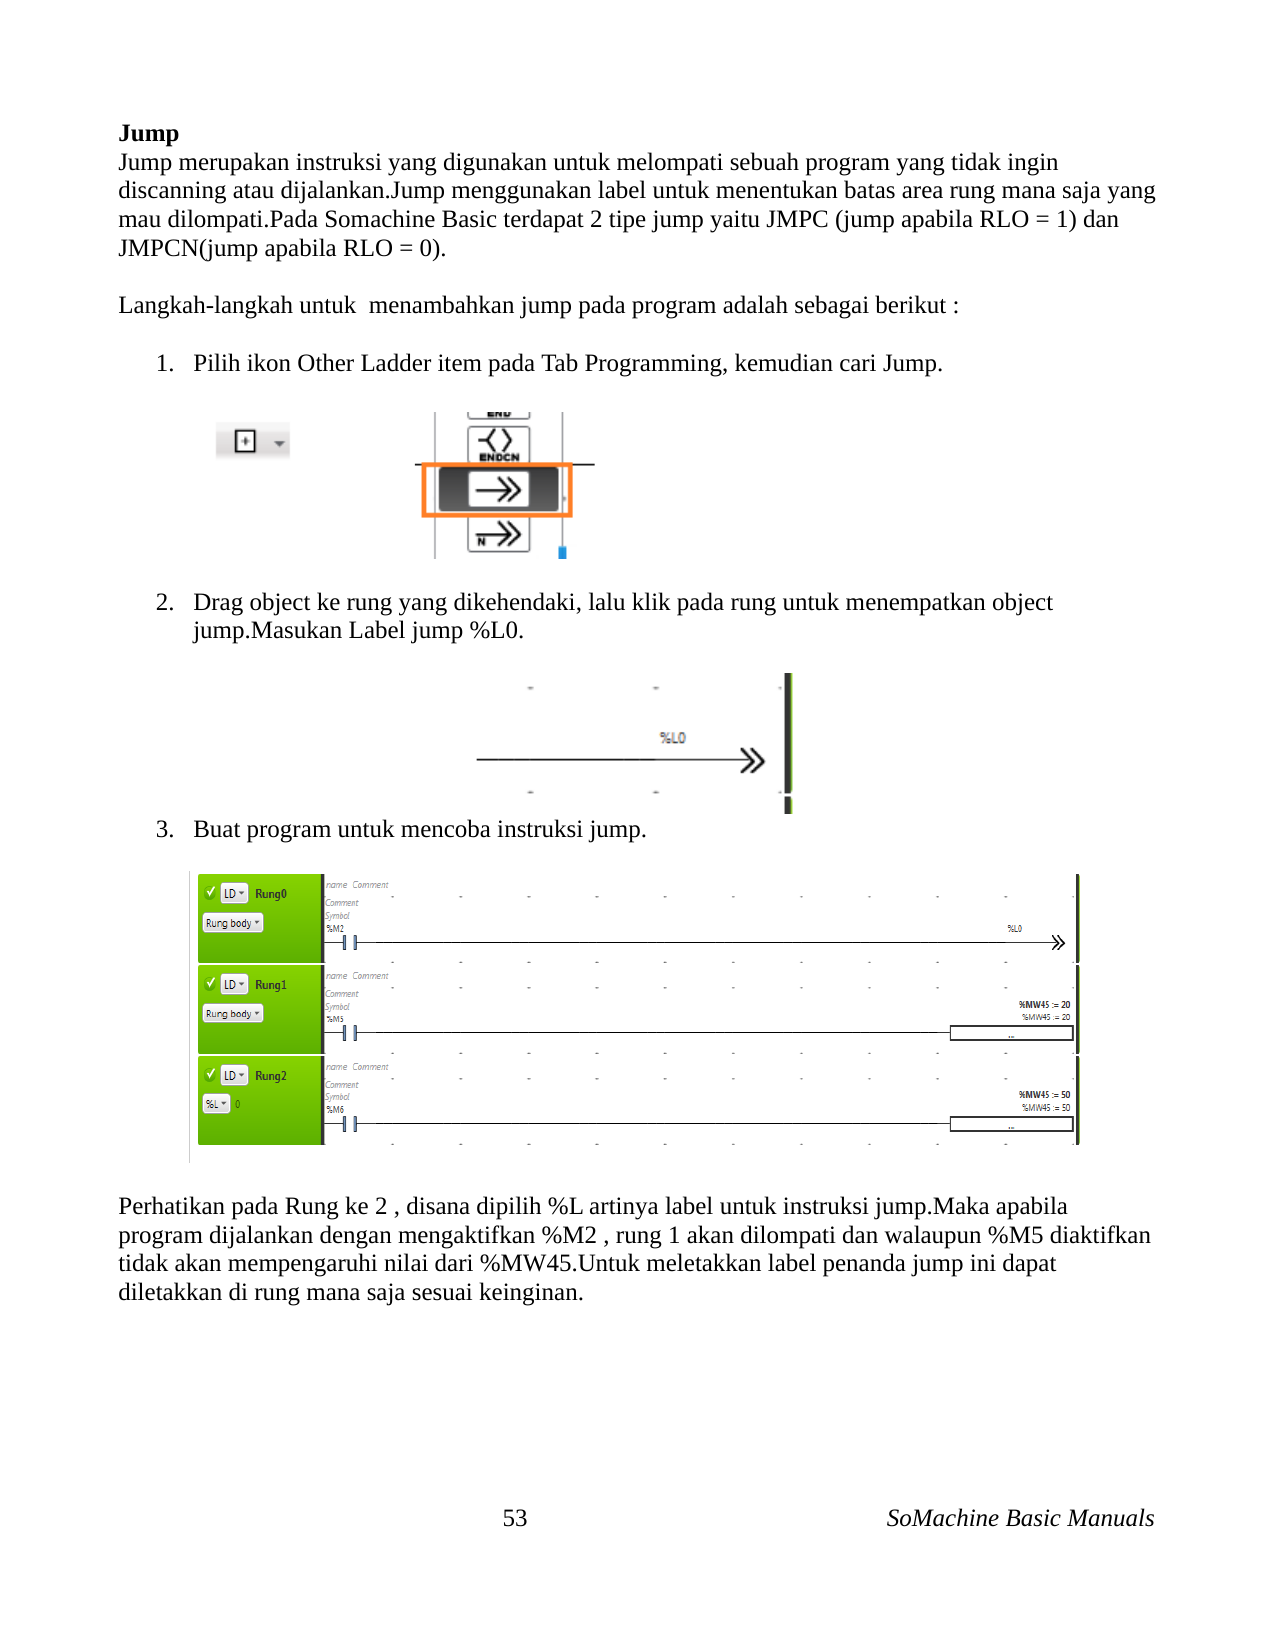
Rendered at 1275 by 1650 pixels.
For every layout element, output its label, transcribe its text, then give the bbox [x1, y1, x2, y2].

list Drag object ke rung yang dikehendaki, lalu klik pada rung untuk menempatkan object jump.Masukan Label jump %L0. [156, 587, 1157, 644]
text Jump [118, 118, 1157, 147]
picture [414, 412, 595, 559]
picture [187, 871, 1088, 1163]
list Buat program untuk mencoba instruksi jump. [156, 814, 1157, 842]
list Pilih ikon Other Ladder item pada Tab Programming, kemudian cari Jump. [156, 348, 1157, 377]
text Perhatikan pada Rung ke 2 , disana dipilih %L artinya label untuk instruksi jump.Maka apabila program dijalankan dengan mengaktifkan %M2 , rung 1 akan dilompati dan walaupun %M5 diaktifkan tidak akan mempengaruhi nilai dari %MW45.Untuk meletakkan label penanda jump ini dapat diletakkan di rung mana saja sesuai keinginan. [118, 1191, 1157, 1306]
text Jump merupakan instruksi yang digunakan untuk melompati sebuah program yang tidak ingin discanning atau dijalankan.Jump menggunakan label untuk menentukan batas area rung mana saja yang mau dilompati.Pada Somachine Basic terdapat 2 tipe jump yaitu JMPC (jump apabila RLO = 1) dan JMPCN(jump apabila RLO = 0). [118, 147, 1157, 262]
picture [210, 405, 309, 489]
picture [476, 673, 799, 814]
text Langkah-langkah untuk menambahkan jump pada program adalah sebagai berikut : [118, 291, 1157, 319]
